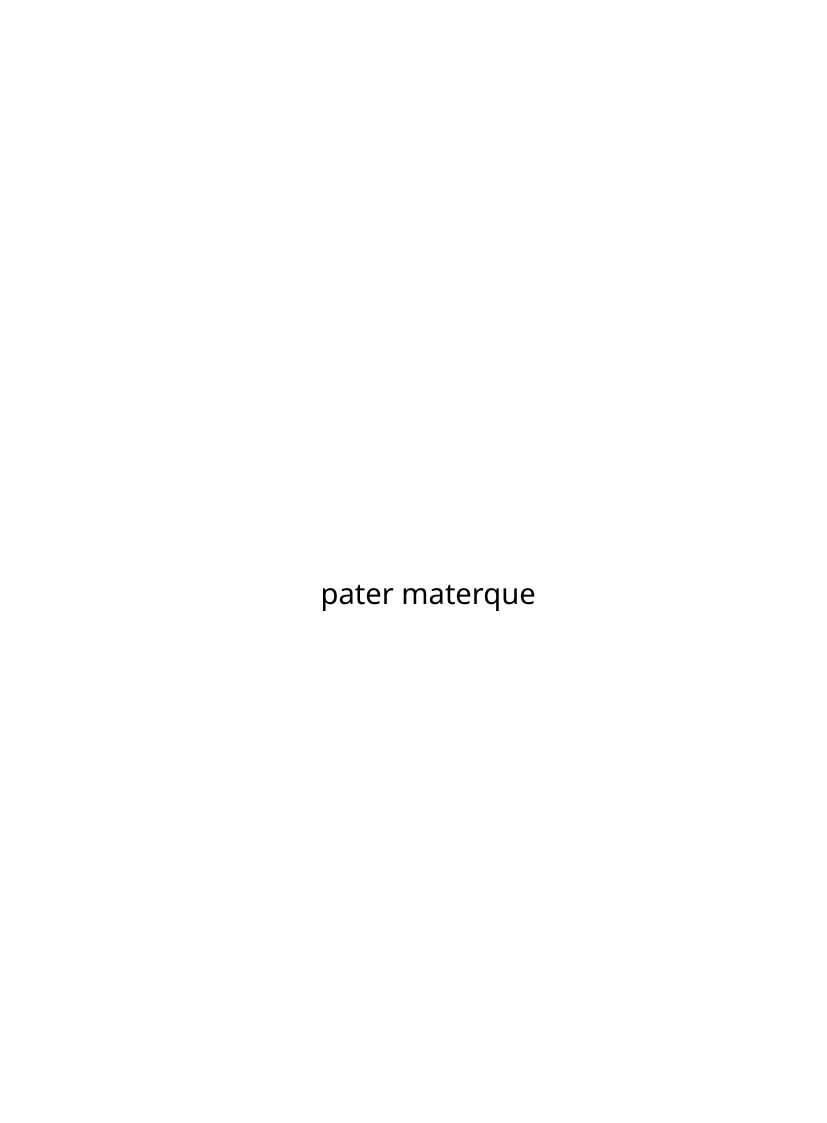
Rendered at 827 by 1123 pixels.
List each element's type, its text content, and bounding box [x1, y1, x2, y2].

subtitle pater materque [118, 573, 709, 613]
